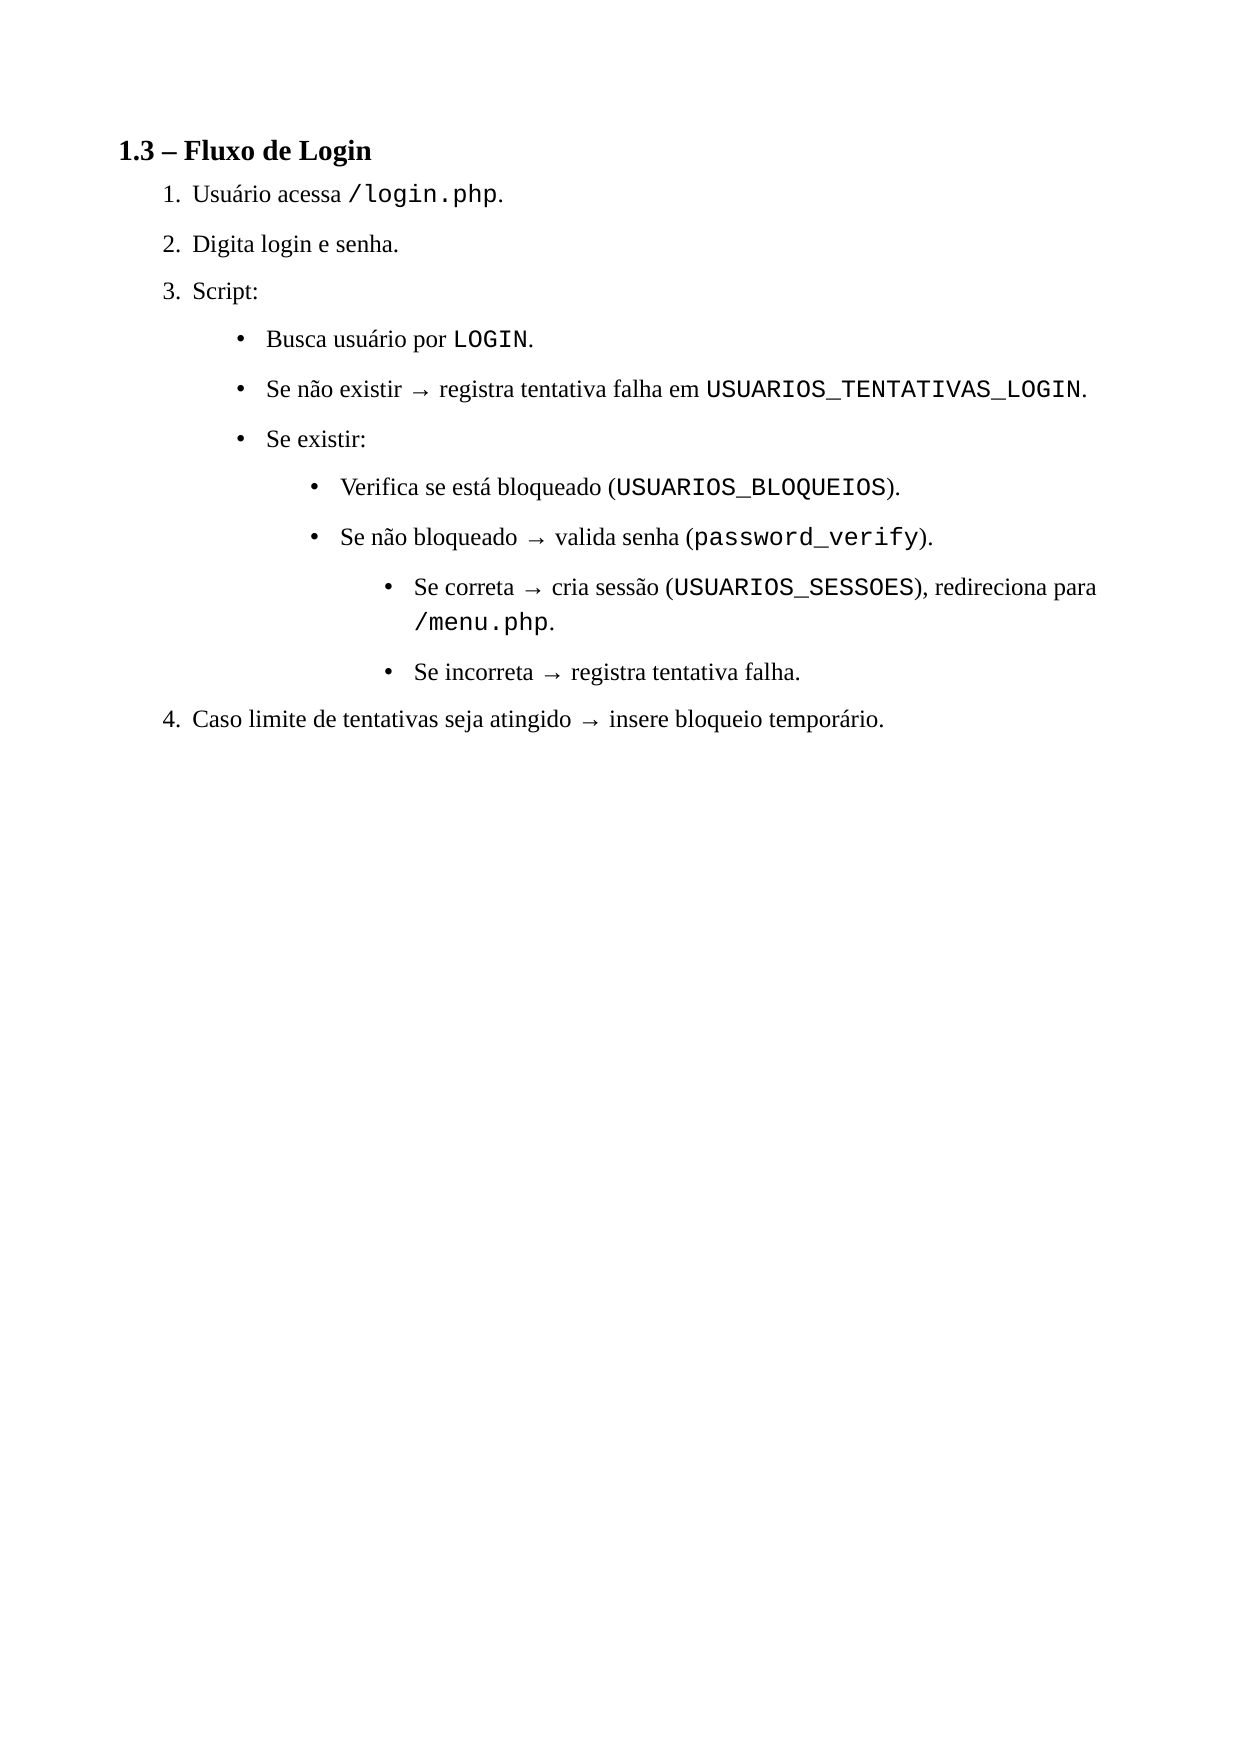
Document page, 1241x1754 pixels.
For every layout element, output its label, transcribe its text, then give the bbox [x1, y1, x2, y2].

list Verifica se está bloqueado (USUARIOS_BLOQUEIOS). [310, 472, 1122, 502]
list Digita login e senha. [162, 229, 1122, 257]
list Se correta → cria sessão (USUARIOS_SESSOES), redireciona para /menu.php. [384, 572, 1122, 637]
list Se não bloqueado → valida senha (password_verify). [310, 522, 1122, 552]
list Se não existir → registra tentativa falha em USUARIOS_TENTATIVAS_LOGIN. [236, 374, 1122, 405]
list Caso limite de tentativas seja atingido → insere bloqueio temporário. [162, 704, 1122, 733]
list Se incorreta → registra tentativa falha. [384, 657, 1122, 685]
list Script: [162, 276, 1122, 305]
subtitle 1.3 – Fluxo de Login [118, 133, 1122, 166]
list Busca usuário por LOGIN. [236, 324, 1122, 355]
list Usuário acessa /login.php. [162, 179, 1122, 209]
list Se existir: [236, 424, 1122, 453]
